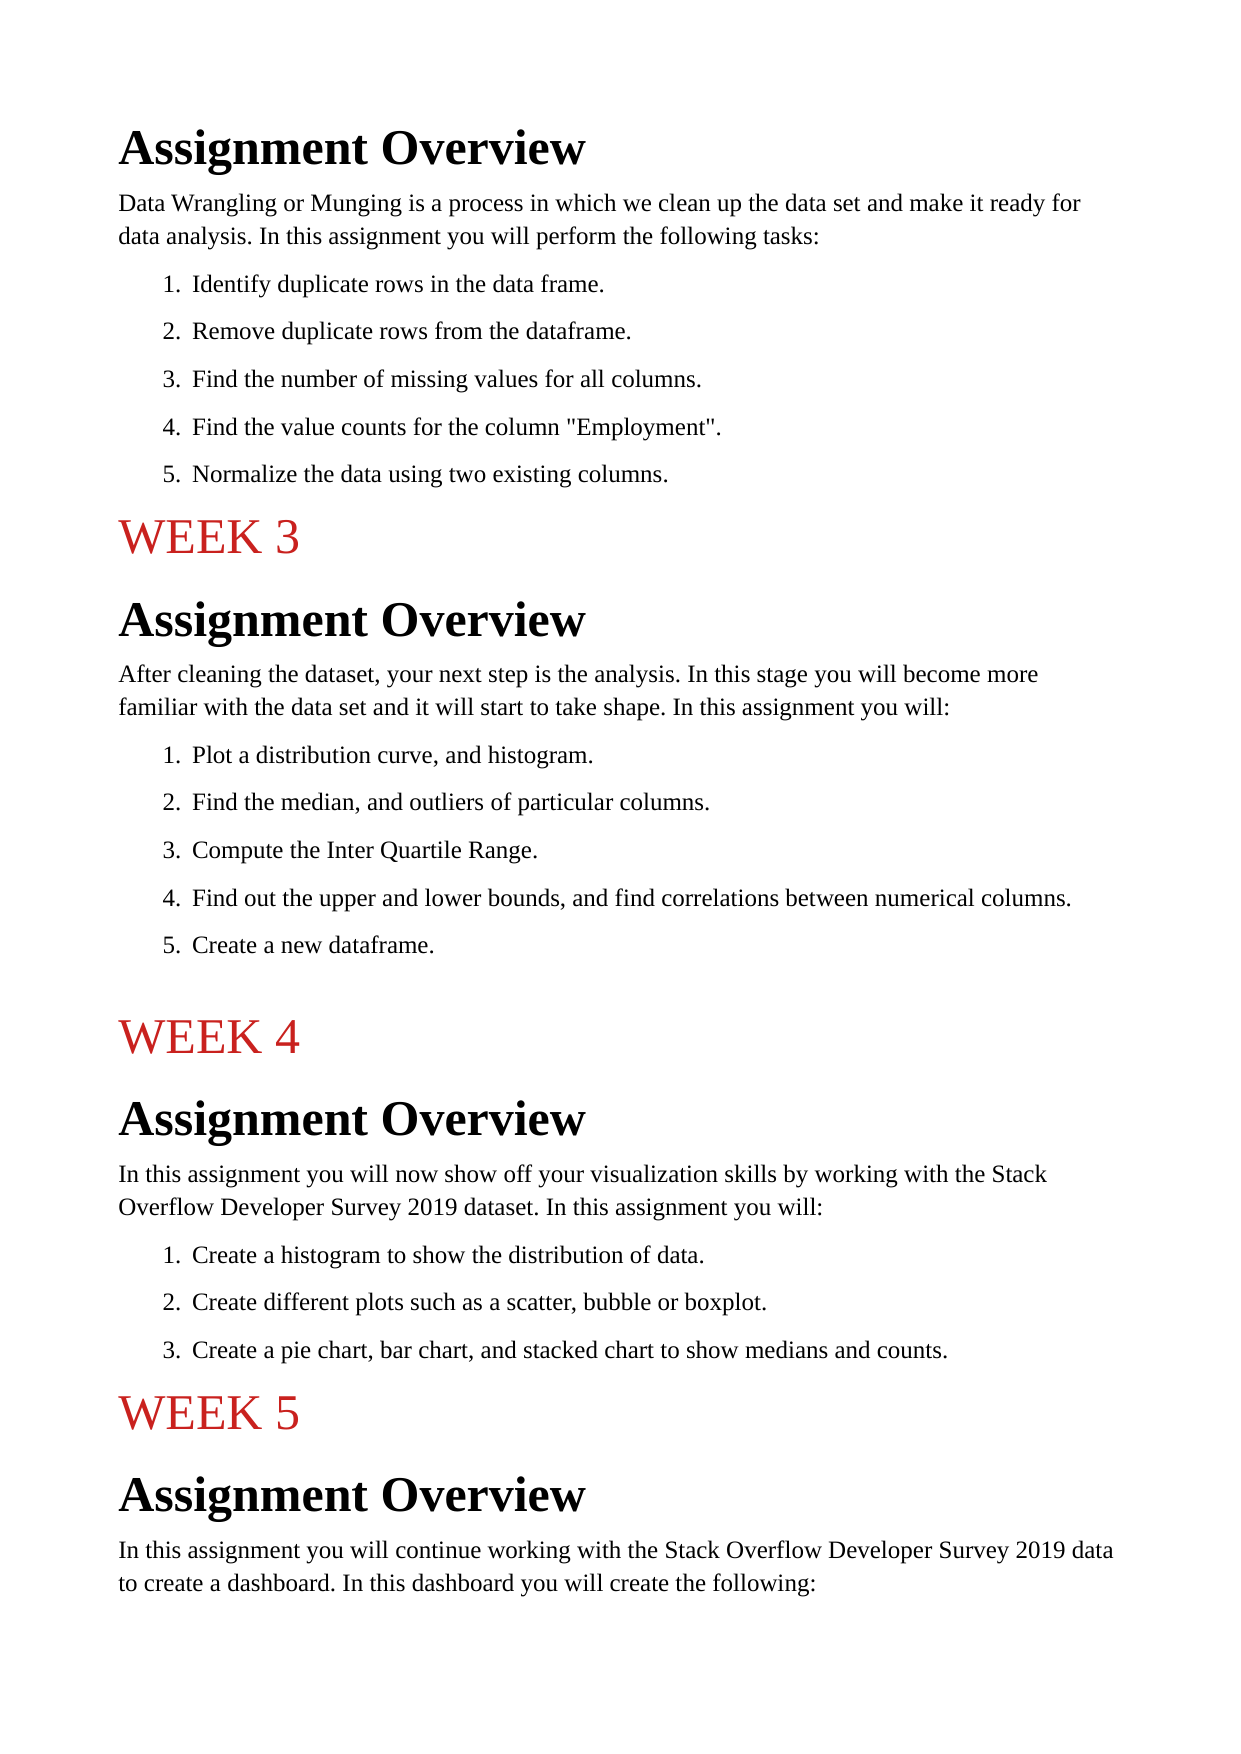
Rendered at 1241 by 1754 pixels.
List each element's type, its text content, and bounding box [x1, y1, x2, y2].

subtitle Assignment Overview [118, 1089, 1122, 1147]
list Create a pie chart, bar chart, and stacked chart to show medians and counts. [162, 1335, 1122, 1364]
list Find the number of missing values for all columns. [162, 364, 1122, 393]
text After cleaning the dataset, your next step is the analysis. In this stage you will become more familiar with the data set and it will start to take shape. In this assignment you will: [118, 659, 1122, 721]
text WEEK 4 [118, 1007, 1122, 1064]
text Data Wrangling or Munging is a process in which we clean up the data set and make it ready for data analysis. In this assignment you will perform the following tasks: [118, 188, 1122, 250]
subtitle Assignment Overview [118, 589, 1122, 647]
text WEEK 5 [118, 1383, 1122, 1440]
subtitle Assignment Overview [118, 1465, 1122, 1523]
list Find out the upper and lower bounds, and find correlations between numerical columns. [162, 883, 1122, 911]
list Create a new dataframe. [162, 930, 1122, 959]
text In this assignment you will now show off your visualization skills by working with the Stack Overflow Developer Survey 2019 dataset. In this assignment you will: [118, 1159, 1122, 1221]
list Create different plots such as a scatter, bubble or boxplot. [162, 1287, 1122, 1316]
list Normalize the data using two existing columns. [162, 459, 1122, 488]
list Find the value counts for the column "Employment". [162, 412, 1122, 440]
list Create a histogram to show the distribution of data. [162, 1240, 1122, 1268]
list Compute the Inter Quartile Range. [162, 835, 1122, 864]
list Find the median, and outliers of particular columns. [162, 787, 1122, 816]
subtitle Assignment Overview [118, 118, 1122, 176]
list Identify duplicate rows in the data frame. [162, 269, 1122, 297]
list Remove duplicate rows from the dataframe. [162, 316, 1122, 345]
text In this assignment you will continue working with the Stack Overflow Developer Survey 2019 data to create a dashboard. In this dashboard you will create the following: [118, 1535, 1122, 1597]
text WEEK 3 [118, 507, 1122, 564]
list Plot a distribution curve, and histogram. [162, 740, 1122, 769]
